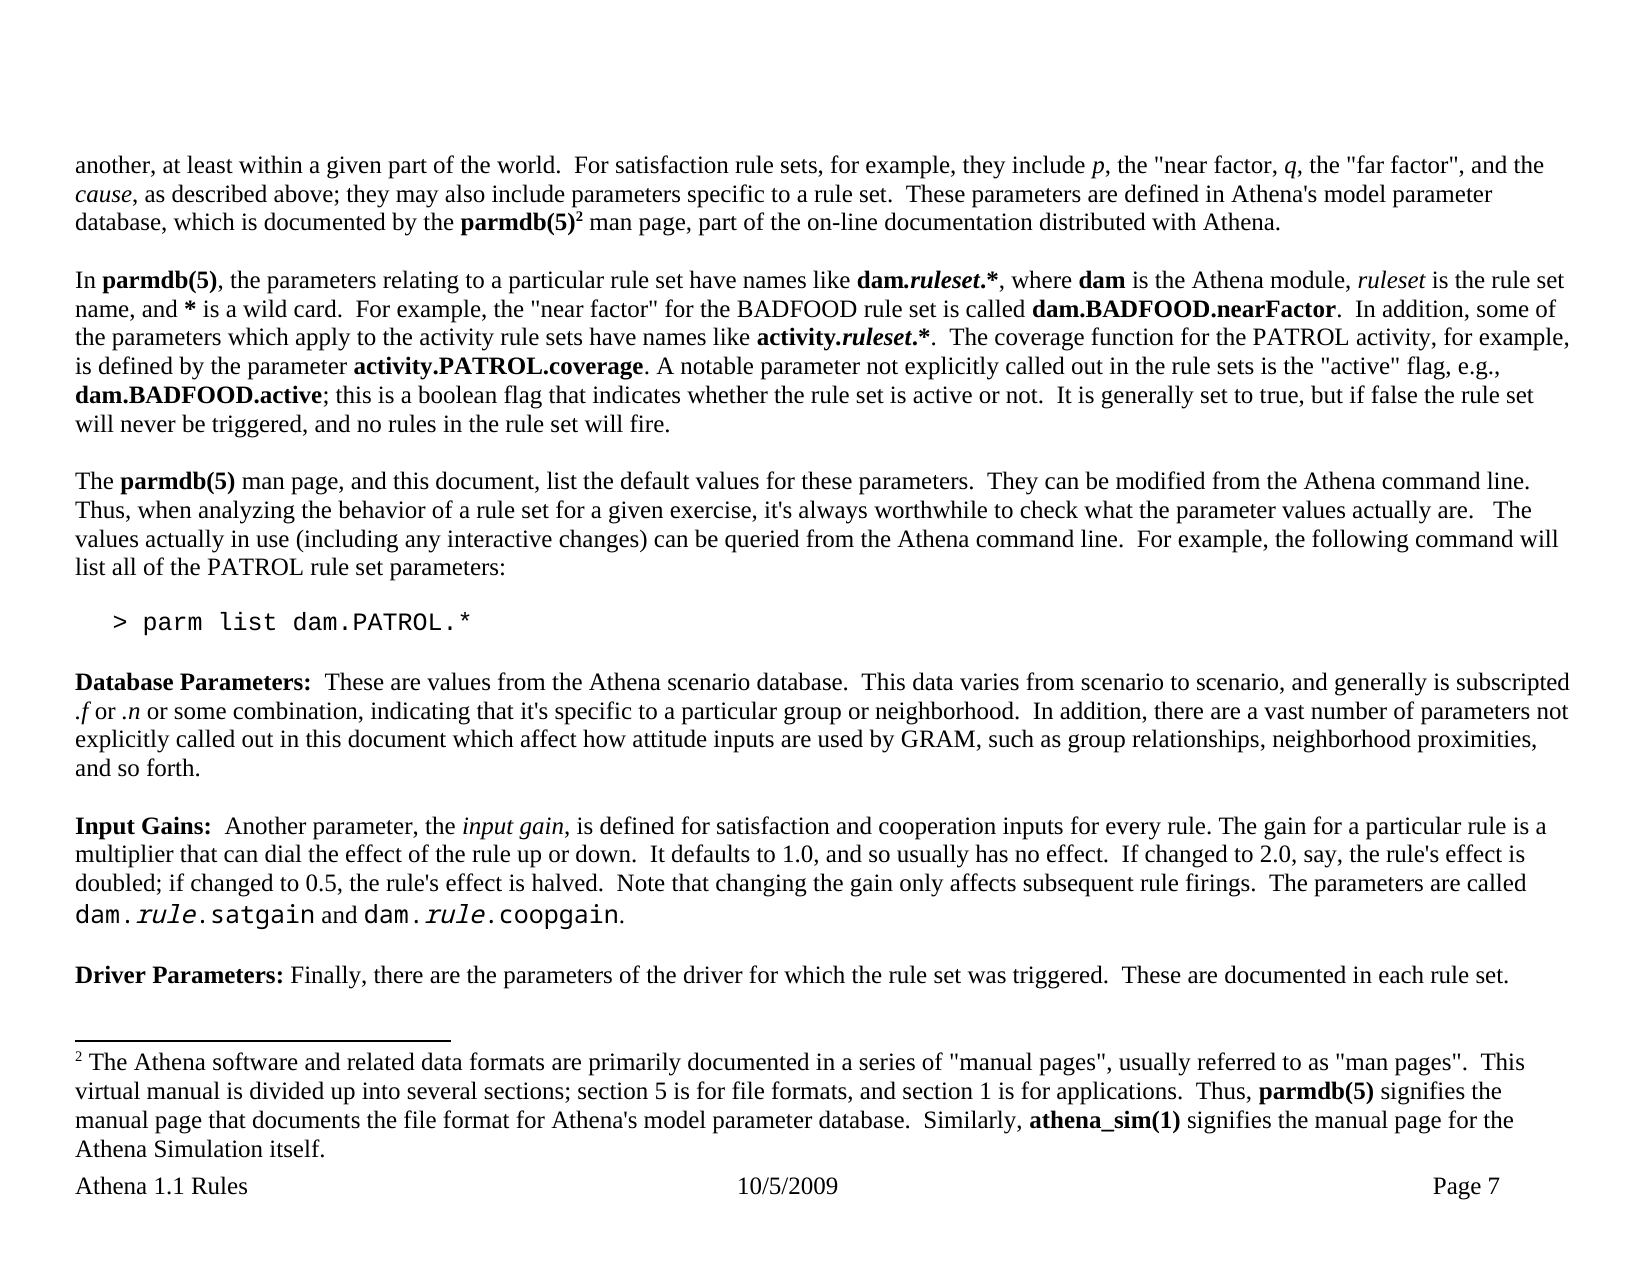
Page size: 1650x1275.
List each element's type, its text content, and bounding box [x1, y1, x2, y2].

text The Athena software and related data formats are primarily documented in a series of "manual pages", usually referred to as "man pages". This virtual manual is divided up into several sections; section 5 is for file formats, and section 1 is for applications. Thus, parmdb(5) signifies the manual page that documents the file format for Athena's model parameter database. Similarly, athena_sim(1) signifies the manual page for the Athena Simulation itself. [75, 1047, 1575, 1162]
text > parm list dam.PATROL.* [75, 610, 1575, 638]
text another, at least within a given part of the world. For satisfaction rule sets, for example, they include p, the "near factor, q, the "far factor", and the cause, as described above; they may also include parameters specific to a rule set. These parameters are defined in Athena's model parameter database, which is documented by the parmdb(5) man page, part of the on-line documentation distributed with Athena. [75, 150, 1575, 236]
text The parmdb(5) man page, and this document, list the default values for these parameters. They can be modified from the Athena command line. Thus, when analyzing the behavior of a rule set for a given exercise, it's always worthwhile to check what the parameter values actually are. The values actually in use (including any interactive changes) can be queried from the Athena command line. For example, the following command will list all of the PATROL rule set parameters: [75, 466, 1575, 581]
text Database Parameters: These are values from the Athena scenario database. This data varies from scenario to scenario, and generally is subscripted .f or .n or some combination, indicating that it's specific to a particular group or neighborhood. In addition, there are a vast number of parameters not explicitly called out in this document which affect how attitude inputs are used by GRAM, such as group relationships, neighborhood proximities, and so forth. [75, 667, 1575, 782]
text Driver Parameters: Finally, there are the parameters of the driver for which the rule set was triggered. These are documented in each rule set. [75, 960, 1575, 989]
text Input Gains: Another parameter, the input gain, is defined for satisfaction and cooperation inputs for every rule. The gain for a particular rule is a multiplier that can dial the effect of the rule up or down. It defaults to 1.0, and so usually has no effect. If changed to 2.0, say, the rule's effect is doubled; if changed to 0.5, the rule's effect is halved. Note that changing the gain only affects subsequent rule firings. The parameters are called dam.rule.satgain and dam.rule.coopgain. [75, 811, 1575, 931]
text In parmdb(5), the parameters relating to a particular rule set have names like dam.ruleset.*, where dam is the Athena module, ruleset is the rule set name, and * is a wild card. For example, the "near factor" for the BADFOOD rule set is called dam.BADFOOD.nearFactor. In addition, some of the parameters which apply to the activity rule sets have names like activity.ruleset.*. The coverage function for the PATROL activity, for example, is defined by the parameter activity.PATROL.coverage. A notable parameter not explicitly called out in the rule sets is the "active" flag, e.g., dam.BADFOOD.active; this is a boolean flag that indicates whether the rule set is active or not. It is generally set to true, but if false the rule set will never be triggered, and no rules in the rule set will fire. [75, 265, 1575, 437]
